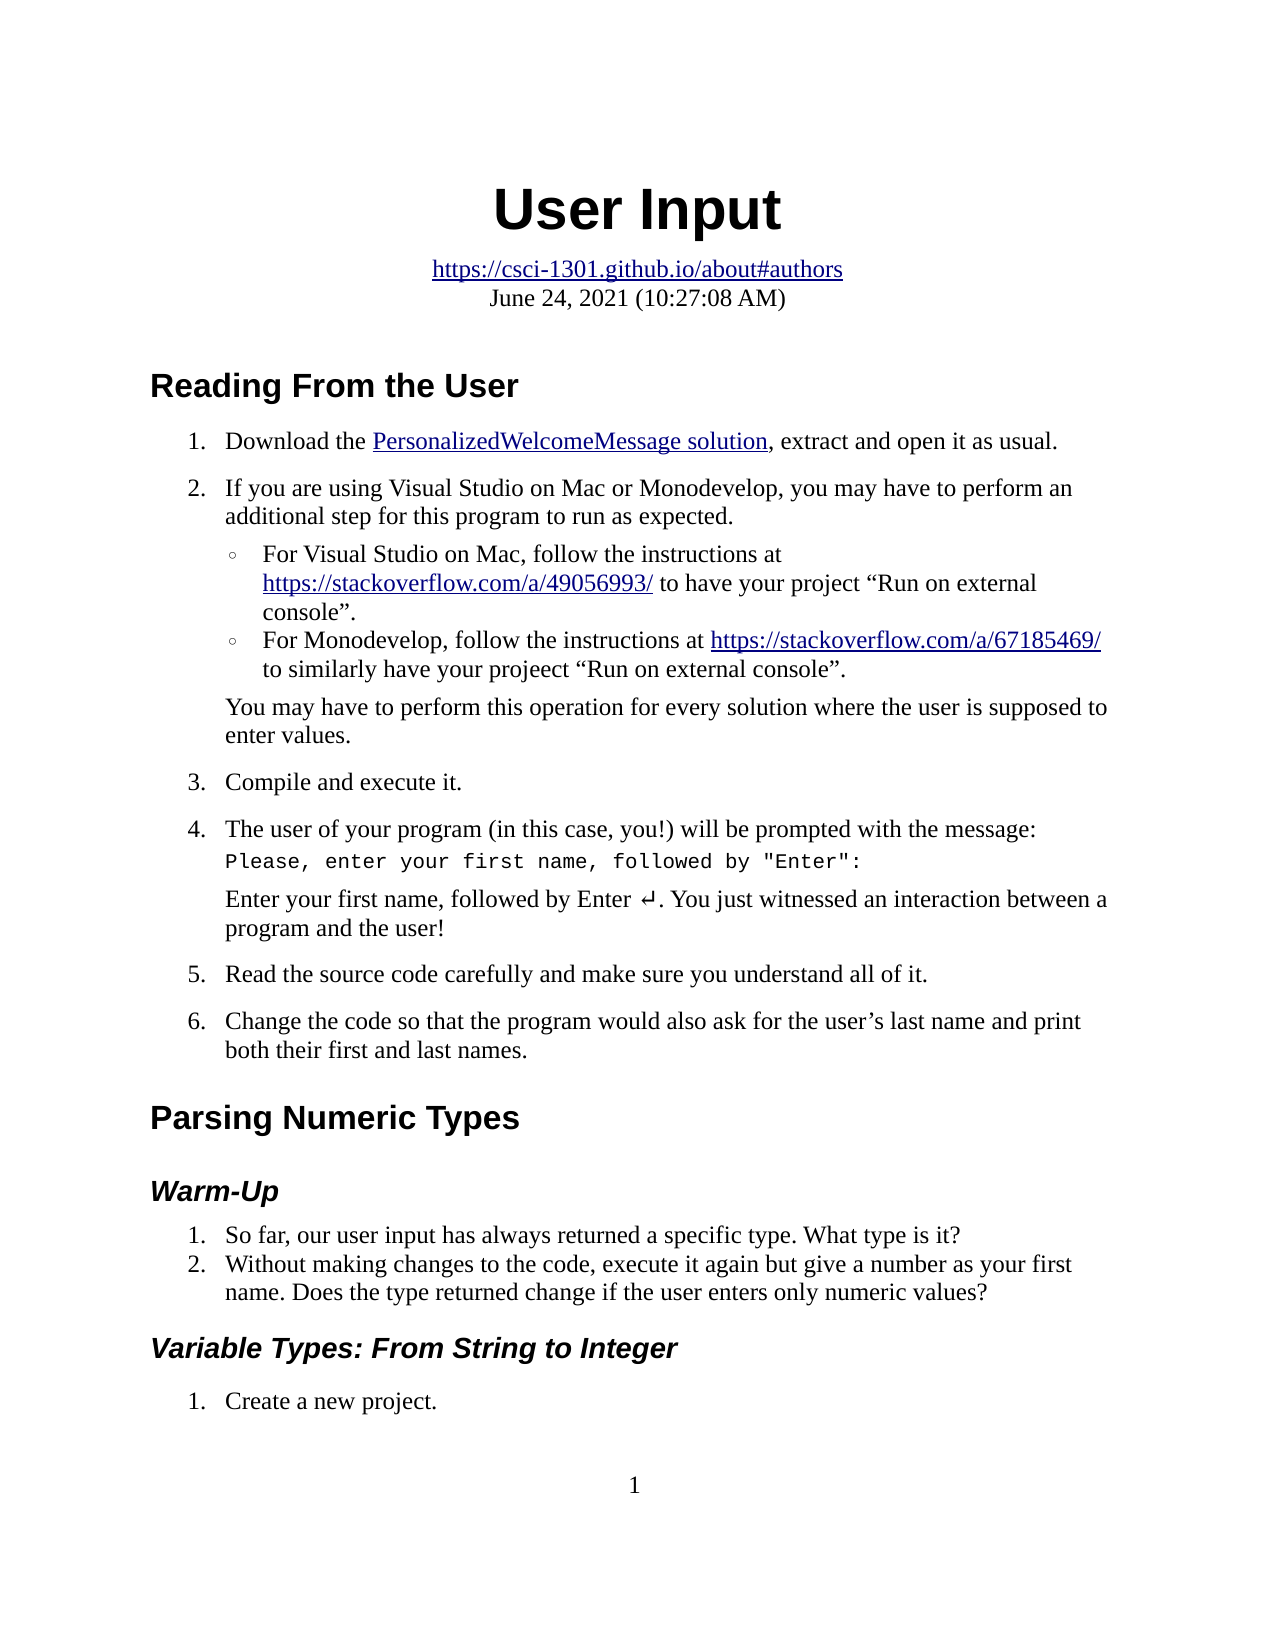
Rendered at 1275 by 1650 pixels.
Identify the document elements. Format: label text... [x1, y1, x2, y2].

list The user of your program (in this case, you!) will be prompted with the message: [187, 814, 1125, 843]
list For Visual Studio on Mac, follow the instructions at https://stackoverflow.com/a/49056993/ to have your project “Run on external console”. [225, 539, 1125, 625]
list Download the PersonalizedWelcomeMessage solution, extract and open it as usual. [187, 426, 1125, 455]
subtitle Warm-Up [150, 1174, 1125, 1207]
subtitle Parsing Numeric Types [150, 1098, 1125, 1136]
list Compile and execute it. [187, 767, 1125, 796]
list Please, enter your first name, followed by "Enter": [187, 852, 1125, 875]
subtitle Variable Types: From String to Integer [150, 1331, 1125, 1365]
list You may have to perform this operation for every solution where the user is supposed to enter values. [187, 692, 1125, 749]
text June 24, 2021 (10:27:08 AM) [150, 283, 1125, 312]
list If you are using Visual Studio on Mac or Monodevelop, you may have to perform an additional step for this program to run as expected. [187, 473, 1125, 530]
list Create a new project. [187, 1386, 1125, 1415]
subtitle Reading From the User [150, 366, 1125, 404]
list For Monodevelop, follow the instructions at https://stackoverflow.com/a/67185469/ to similarly have your projeect “Run on external console”. [225, 625, 1125, 683]
list Change the code so that the program would also ask for the user’s last name and print both their first and last names. [187, 1006, 1125, 1064]
text https://csci-1301.github.io/about#authors [150, 254, 1125, 283]
title User Input [150, 175, 1125, 242]
list So far, our user input has always returned a specific type. What type is it? [187, 1220, 1125, 1249]
list Without making changes to the code, execute it again but give a number as your first name. Does the type returned change if the user enters only numeric values? [187, 1249, 1125, 1306]
list Enter your first name, followed by Enter ↵. You just witnessed an interaction between a program and the user! [187, 884, 1125, 942]
list Read the source code carefully and make sure you understand all of it. [187, 959, 1125, 988]
